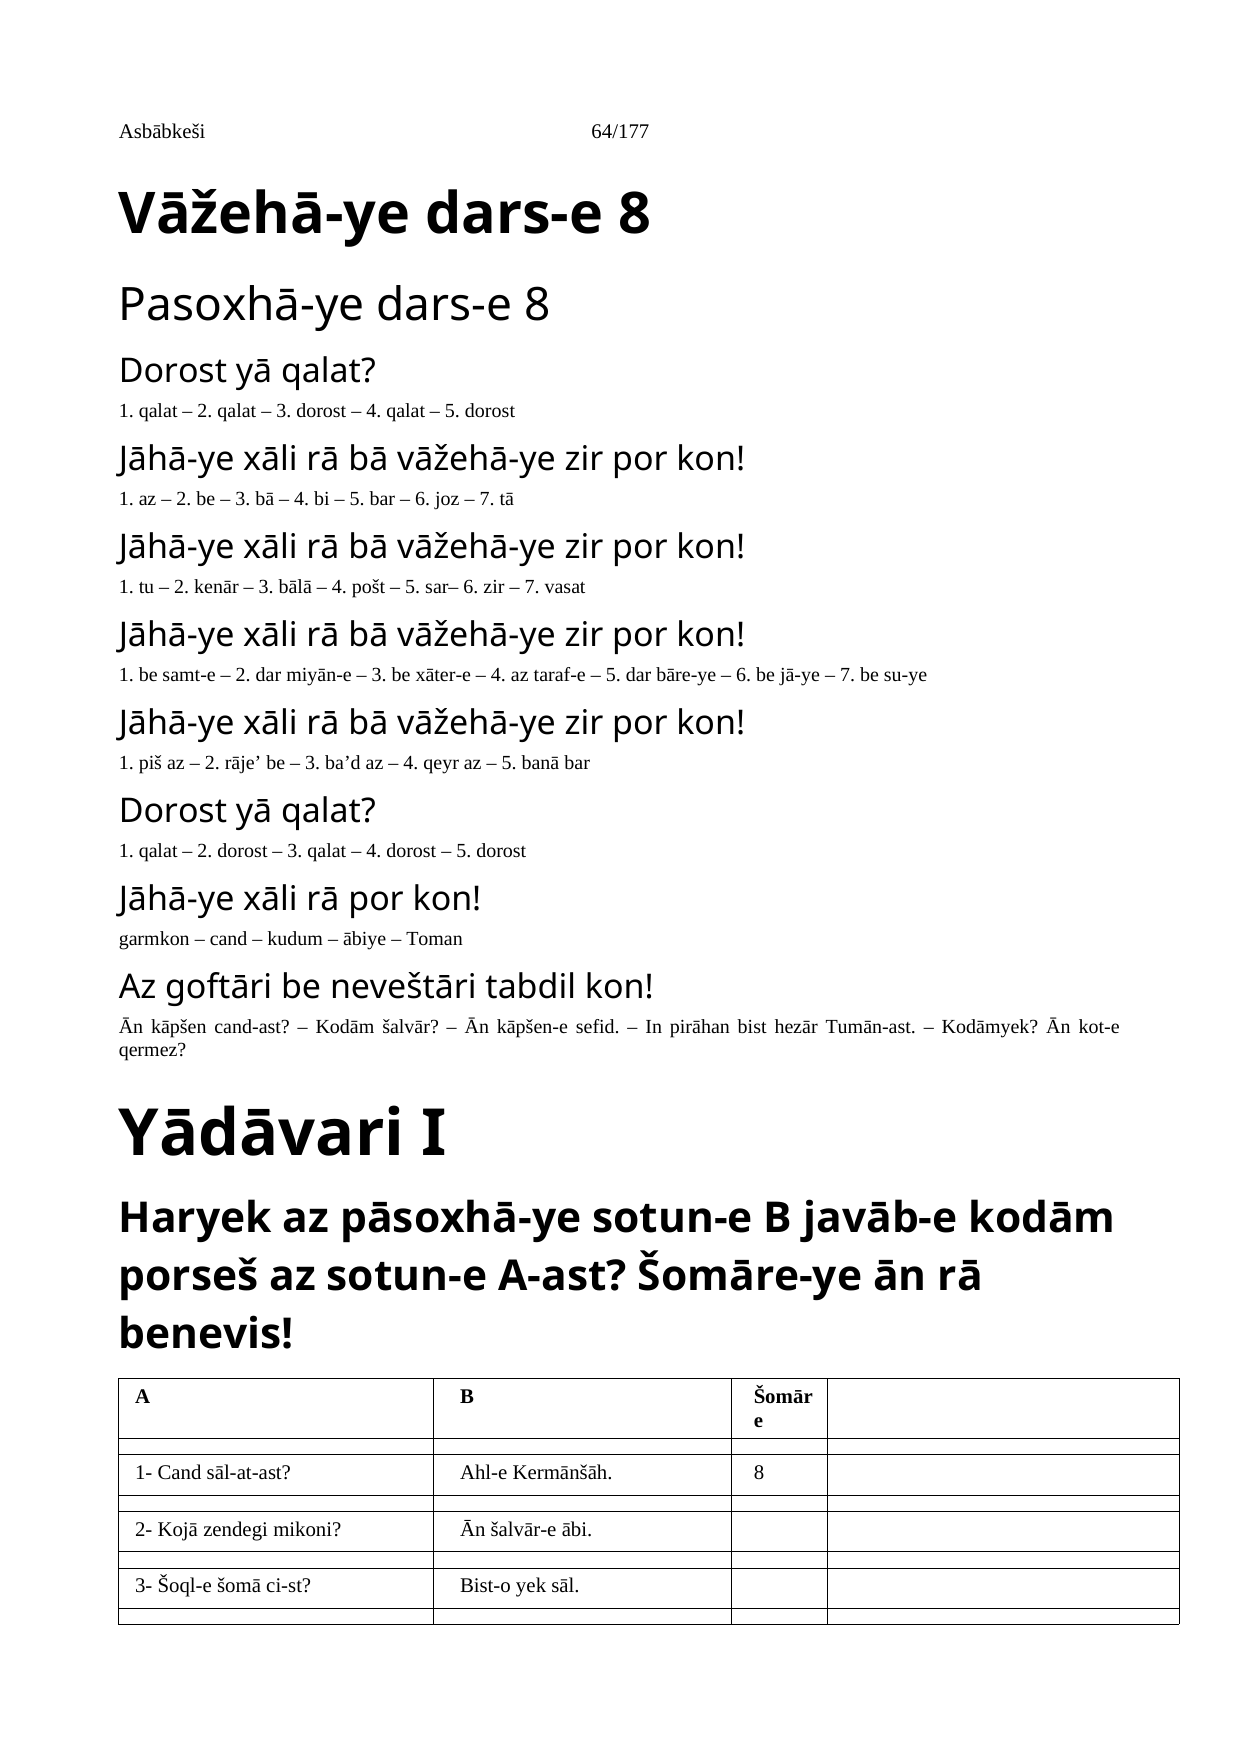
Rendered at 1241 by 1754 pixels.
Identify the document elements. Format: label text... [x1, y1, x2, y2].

table_cell 1‐ Cand sāl‐at‐ast? [119, 1455, 433, 1494]
subtitle Jāhā‐ye xāli rā bā vāžehā‐ye zir por kon! [118, 698, 1122, 745]
table_cell Ān šalvār‐e ābi. [434, 1512, 731, 1551]
table_cell [732, 1609, 827, 1624]
text 1. tu – 2. kenār – 3. bālā – 4. pošt – 5. sar– 6. zir – 7. vasat [118, 575, 1122, 598]
table_cell [828, 1512, 1179, 1551]
text 1. be samt‐e – 2. dar miyān‐e – 3. be xāter‐e – 4. az taraf‐e – 5. dar bāre‐ye – 6. be jā‐ye – 7. be su‐ye [118, 663, 1122, 686]
text Ān kāpšen cand‐ast? – Kodām šalvār? – Ān kāpšen‐e sefid. – In pirāhan bist hezār Tumān‐ast. – Kodāmyek? Ān kot‐e qermez? [118, 1015, 1122, 1061]
table_cell [828, 1496, 1179, 1511]
subtitle Jāhā‐ye xāli rā por kon! [118, 874, 1122, 921]
subtitle Dorost yā qalat? [118, 346, 1122, 393]
table_cell [732, 1552, 827, 1567]
subtitle Vāžehā-ye dars-e 8 [118, 172, 1122, 250]
table_cell [119, 1609, 433, 1624]
table_cell 3‐ Šoql‐e šomā ci‐st? [119, 1569, 433, 1608]
table_cell [732, 1496, 827, 1511]
text 1. qalat – 2. qalat – 3. dorost – 4. qalat – 5. dorost [118, 399, 1122, 422]
subtitle Jāhā‐ye xāli rā bā vāžehā‐ye zir por kon! [118, 434, 1122, 481]
table_cell [828, 1552, 1179, 1567]
table_cell [732, 1569, 827, 1608]
text garmkon – cand – kudum – ābiye – Toman [118, 927, 1122, 950]
text 1. qalat – 2. dorost – 3. qalat – 4. dorost – 5. dorost [118, 839, 1122, 862]
table_cell [732, 1512, 827, 1551]
table_cell [119, 1439, 433, 1454]
subtitle Jāhā‐ye xāli rā bā vāžehā‐ye zir por kon! [118, 522, 1122, 569]
subtitle Haryek az pāsoxhā‐ye sotun‐e B javāb‐e kodām porseš az sotun‐e A‐ast? Šomāre‐ye ān rā benevis! [118, 1187, 1122, 1361]
table_cell [828, 1609, 1179, 1624]
text 1. az – 2. be – 3. bā – 4. bi – 5. bar – 6. joz – 7. tā [118, 487, 1122, 510]
subtitle Az goftāri be neveštāri tabdil kon! [118, 962, 1122, 1009]
subtitle Yādāvari I [118, 1086, 1122, 1174]
table_cell Ahl‐e Kermānšāh. [434, 1455, 731, 1494]
table_cell [828, 1439, 1179, 1454]
table_cell [434, 1552, 731, 1567]
table_cell 2‐ Kojā zendegi mikoni? [119, 1512, 433, 1551]
table_cell [732, 1439, 827, 1454]
table_header A [119, 1379, 433, 1438]
table_cell 8 [732, 1455, 827, 1494]
text 1. piš az – 2. rāje’ be – 3. ba’d az – 4. qeyr az – 5. banā bar [118, 751, 1122, 774]
table_cell [434, 1609, 731, 1624]
subtitle Pasoxhā-ye dars-e 8 [118, 271, 1122, 334]
table_header B [434, 1379, 731, 1438]
table_cell [828, 1569, 1179, 1608]
table_cell [434, 1496, 731, 1511]
table_cell [119, 1552, 433, 1567]
subtitle Jāhā‐ye xāli rā bā vāžehā‐ye zir por kon! [118, 610, 1122, 657]
table_cell Bist‐o yek sāl. [434, 1569, 731, 1608]
table_header [828, 1379, 1179, 1438]
table_cell [434, 1439, 731, 1454]
table_header Šomāre [732, 1379, 827, 1438]
table_cell [828, 1455, 1179, 1494]
table_cell [119, 1496, 433, 1511]
subtitle Dorost yā qalat? [118, 786, 1122, 833]
